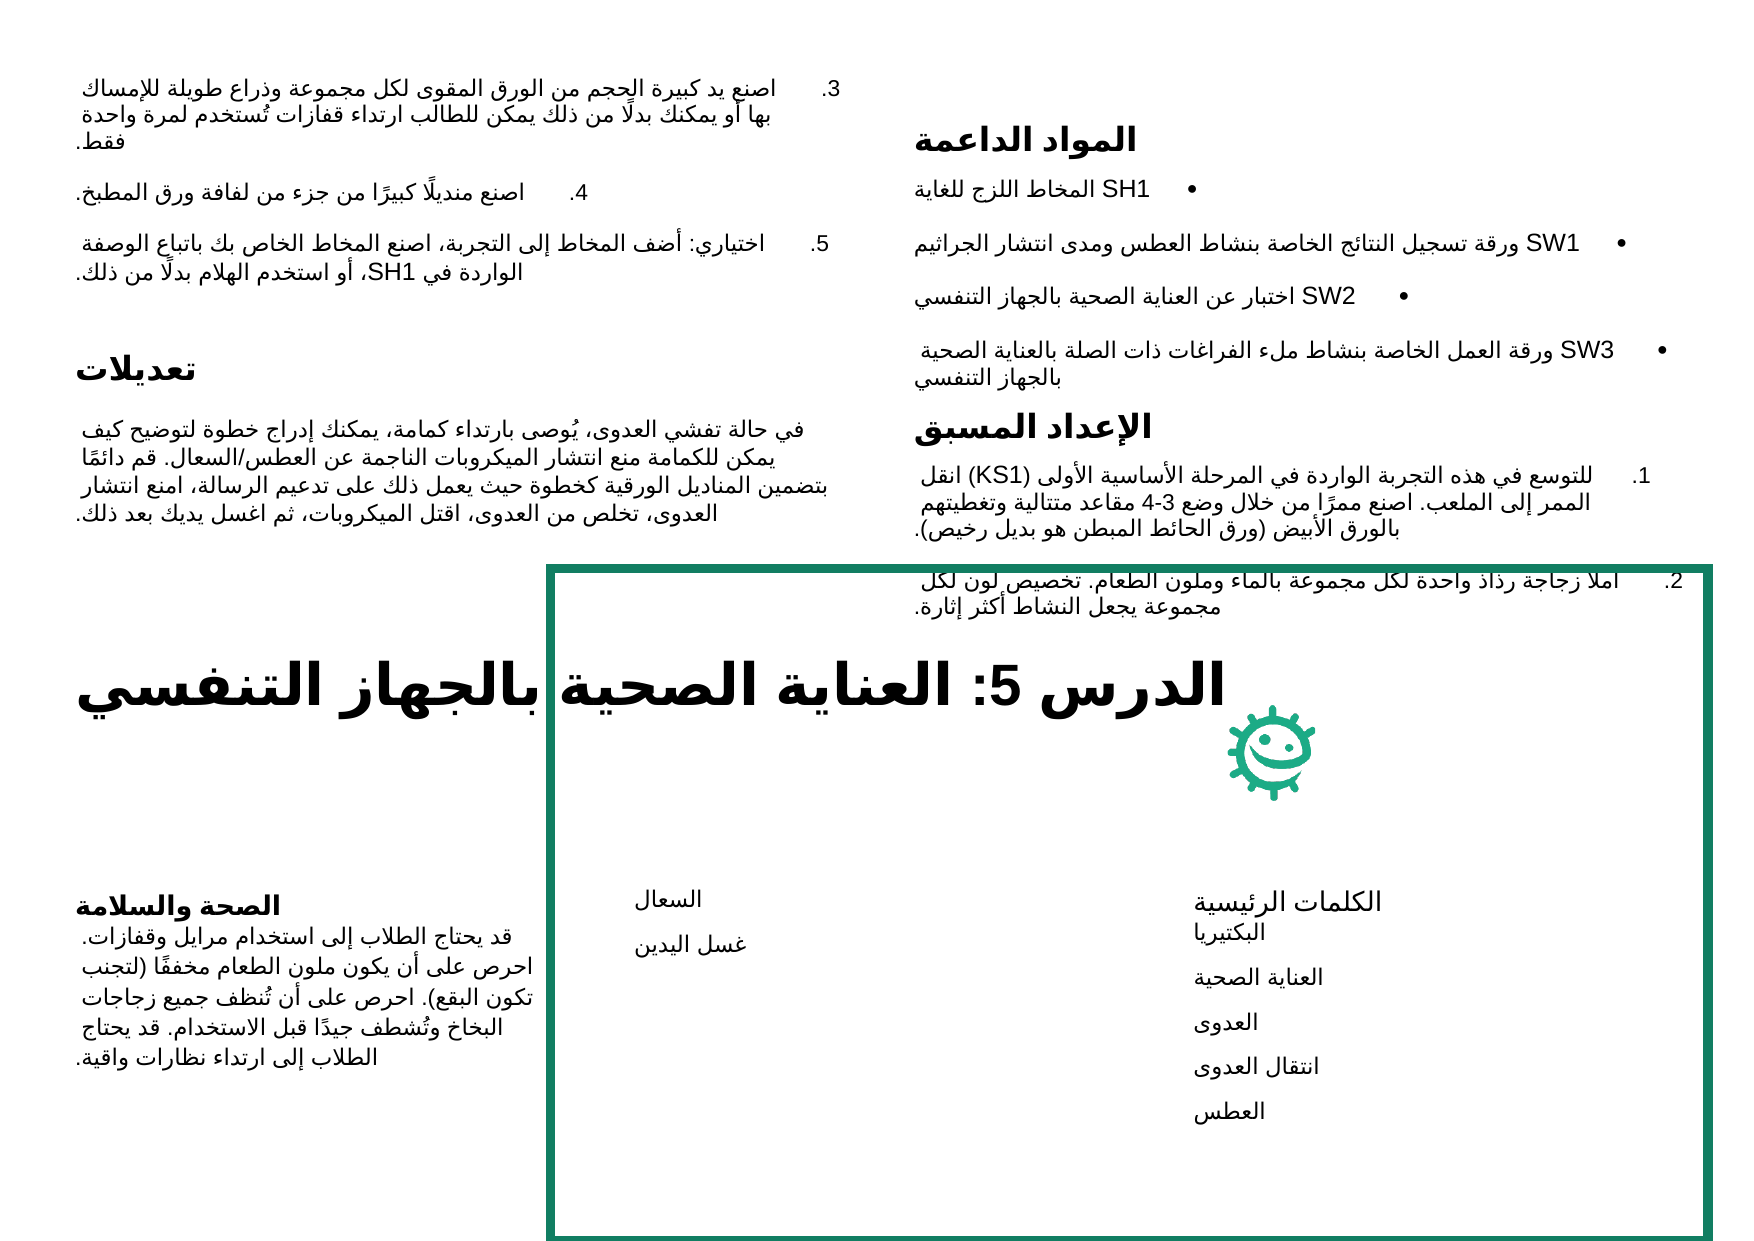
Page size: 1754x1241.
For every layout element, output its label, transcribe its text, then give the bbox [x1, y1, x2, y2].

subtitle الإعداد المسبق [914, 407, 1679, 445]
text قد يحتاج الطلاب إلى استخدام مرايل وقفازات. احرص على أن يكون ملون الطعام مخففًا (لتجنب تكون البقع). احرص على أن تُنظف جميع زجاجات البخاخ وتُشطف جيدًا قبل الاستخدام. قد يحتاج الطلاب إلى ارتداء نظارات واقية. [75, 923, 546, 1070]
text الدرس 5: العناية الصحية [555, 651, 1679, 801]
list SW2 اختبار عن العناية الصحية بالجهاز التنفسي [914, 281, 1679, 310]
list اختياري: أضف المخاط إلى التجربة، اصنع المخاط الخاص بك باتباع الوصفة الواردة في SH1، أو استخدم الهلام بدلًا من ذلك. [75, 230, 840, 286]
list للتوسع في هذه التجربة الواردة في المرحلة الأساسية الأولى (KS1) انقل الممر إلى الملعب. اصنع ممرًا من خلال وضع 3-4 مقاعد متتالية وتغطيتهم بالورق الأبيض (ورق الحائط المبطن هو بديل رخيص). [914, 460, 1679, 542]
list املأ زجاجة رذاذ واحدة لكل مجموعة بالماء وملون الطعام. تخصيص لون لكل مجموعة يجعل النشاط أكثر إثارة. [914, 573, 1679, 619]
list اصنع منديلًا كبيرًا من جزء من لفافة ورق المطبخ. [75, 179, 840, 205]
text العطس [1193, 1098, 1679, 1124]
text العدوى [1193, 1008, 1679, 1035]
list SH1 المخاط اللزج للغاية [914, 174, 1679, 203]
subtitle تعديلات [75, 349, 840, 388]
text بالجهاز التنفسي [75, 651, 546, 801]
list اصنع يد كبيرة الحجم من الورق المقوى لكل مجموعة وذراع طويلة للإمساك بها أو يمكنك بدلًا من ذلك يمكن للطالب ارتداء قفازات تُستخدم لمرة واحدة فقط. [75, 75, 840, 154]
subtitle المواد الداعمة [914, 120, 1679, 159]
text انتقال العدوى [1193, 1053, 1679, 1080]
subtitle الصحة والسلامة [75, 890, 546, 921]
list SW1 ورقة تسجيل النتائج الخاصة بنشاط العطس ومدى انتشار الجراثيم [914, 228, 1679, 256]
list SW3 ورقة العمل الخاصة بنشاط ملء الفراغات ذات الصلة بالعناية الصحية بالجهاز التنفسي [914, 335, 1679, 390]
subtitle الكلمات الرئيسية [1193, 886, 1679, 917]
text السعال [634, 886, 1120, 912]
text غسل اليدين [634, 931, 1120, 957]
text البكتيريا [1193, 919, 1679, 945]
text العناية الصحية [1193, 964, 1679, 990]
text في حالة تفشي العدوى، يُوصى بارتداء كمامة، يمكنك إدراج خطوة لتوضيح كيف يمكن للكمامة منع انتشار الميكروبات الناجمة عن العطس/السعال. قم دائمًا بتضمين المناديل الورقية كخطوة حيث يعمل ذلك على تدعيم الرسالة، امنع انتشار العدوى، تخلص من العدوى، اقتل الميكروبات، ثم اغسل يديك بعد ذلك. [75, 416, 840, 526]
